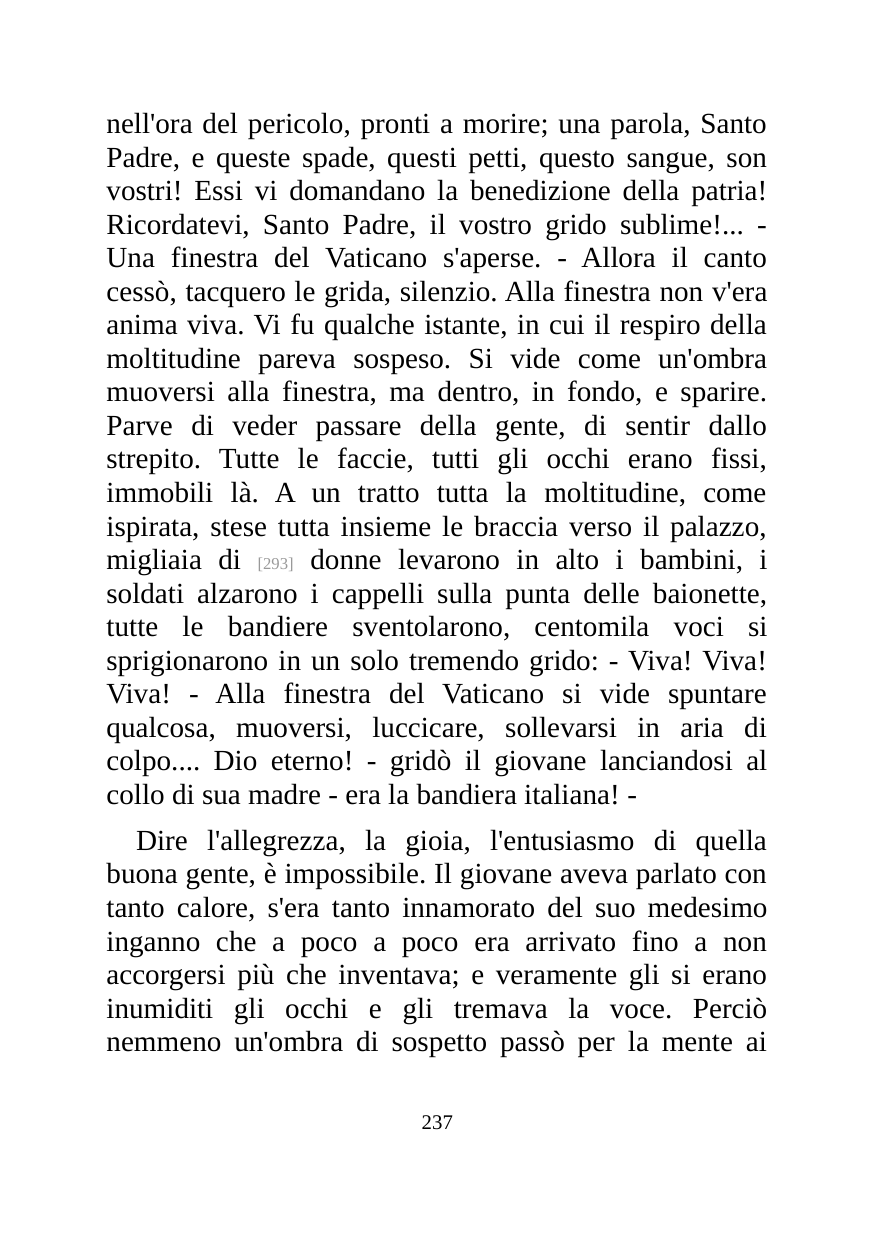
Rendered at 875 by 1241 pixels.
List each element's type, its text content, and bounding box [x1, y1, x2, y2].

text Dire l'allegrezza, la gioia, l'entusiasmo di quella buona gente, è impossibile. Il giovane aveva parlato con tanto calore, s'era tanto innamorato del suo medesimo inganno che a poco a poco era arrivato fino a non accorgersi più che inventava; e veramente gli si erano inumiditi gli occhi e gli tremava la voce. Perciò nemmeno un'ombra di sospetto passò per la mente ai [106, 823, 768, 1058]
text nell'ora del pericolo, pronti a morire; una parola, Santo Padre, e queste spade, questi petti, questo sangue, son vostri! Essi vi domandano la benedizione della patria! Ricordatevi, Santo Padre, il vostro grido sublime!... - Una finestra del Vaticano s'aperse. - Allora il canto cessò, tacquero le grida, silenzio. Alla finestra non v'era anima viva. Vi fu qualche istante, in cui il respiro della moltitudine pareva sospeso. Si vide come un'ombra muoversi alla finestra, ma dentro, in fondo, e sparire. Parve di veder passare della gente, di sentir dallo strepito. Tutte le faccie, tutti gli occhi erano fissi, immobili là. A un tratto tutta la moltitudine, come ispirata, stese tutta insieme le braccia verso il palazzo, migliaia di [293] donne levarono in alto i bambini, i soldati alzarono i cappelli sulla punta delle baionette, tutte le bandiere sventolarono, centomila voci si sprigionarono in un solo tremendo grido: - Viva! Viva! Viva! - Alla finestra del Vaticano si vide spuntare qualcosa, muoversi, luccicare, sollevarsi in aria di colpo.... Dio eterno! - gridò il giovane lanciandosi al collo di sua madre - era la bandiera italiana! - [106, 106, 768, 811]
